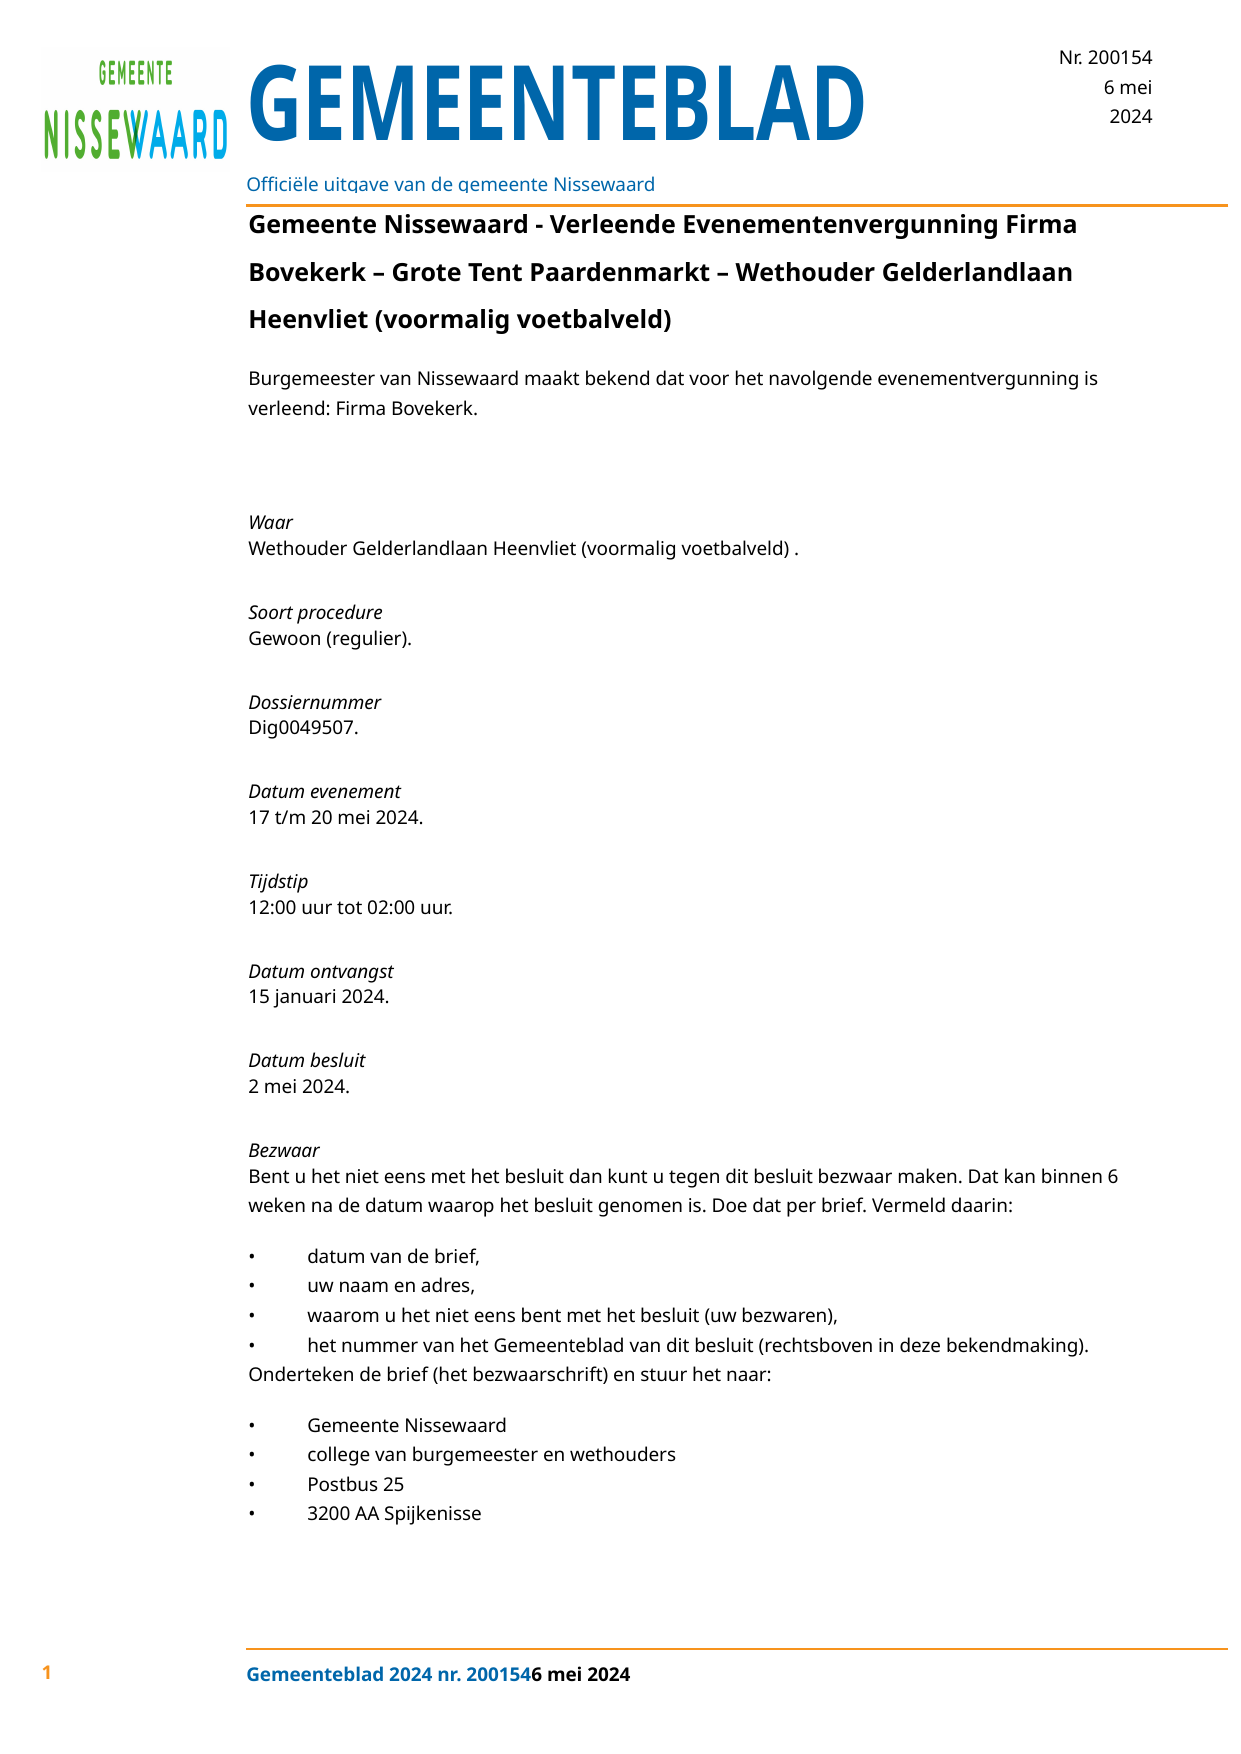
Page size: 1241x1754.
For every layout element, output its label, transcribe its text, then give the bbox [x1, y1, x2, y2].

text Wethouder Gelderlandlaan Heenvliet (voormalig voetbalveld) . [248, 535, 1152, 561]
list 3200 AA Spijkenisse [248, 1501, 1152, 1526]
text 2 mei 2024. [248, 1073, 1152, 1099]
list uw naam en adres, [248, 1273, 1152, 1298]
text 12:00 uur tot 02:00 uur. [248, 894, 1152, 920]
text 15 januari 2024. [248, 984, 1152, 1009]
text 17 t/m 20 mei 2024. [248, 804, 1152, 830]
list Gemeente Nissewaard [248, 1412, 1152, 1437]
list datum van de brief, [248, 1243, 1152, 1269]
text Bent u het niet eens met het besluit dan kunt u tegen dit besluit bezwaar maken. Dat kan binnen 6 weken na de datum waarop het besluit genomen is. Doe dat per brief. Vermeld daarin: [248, 1163, 1152, 1218]
text Gewoon (regulier). [248, 625, 1152, 651]
text Soort procedure [248, 599, 1152, 625]
text Waar [248, 509, 1152, 535]
list college van burgemeester en wethouders [248, 1441, 1152, 1467]
list waarom u het niet eens bent met het besluit (uw bezwaren), [248, 1302, 1152, 1328]
text Gemeente Nissewaard - Verleende Evenementenvergunning Firma Bovekerk – Grote Tent Paardenmarkt – Wethouder Gelderlandlaan Heenvliet (voormalig voetbalveld) [248, 207, 1152, 336]
list Postbus 25 [248, 1471, 1152, 1497]
text Dig0049507. [248, 714, 1152, 740]
text Bezwaar [248, 1137, 1152, 1163]
text Datum ontvangst [248, 958, 1152, 984]
text Onderteken de brief (het bezwaarschrift) en stuur het naar: [248, 1361, 1152, 1387]
list het nummer van het Gemeenteblad van dit besluit (rechtsboven in deze bekendmaking). [248, 1332, 1152, 1357]
picture [41, 47, 231, 172]
text Tijdstip [248, 868, 1152, 894]
text Burgemeester van Nissewaard maakt bekend dat voor het navolgende evenementvergunning is verleend: Firma Bovekerk. [248, 366, 1152, 421]
text Dossiernummer [248, 689, 1152, 714]
text Datum besluit [248, 1048, 1152, 1073]
text Datum evenement [248, 778, 1152, 804]
